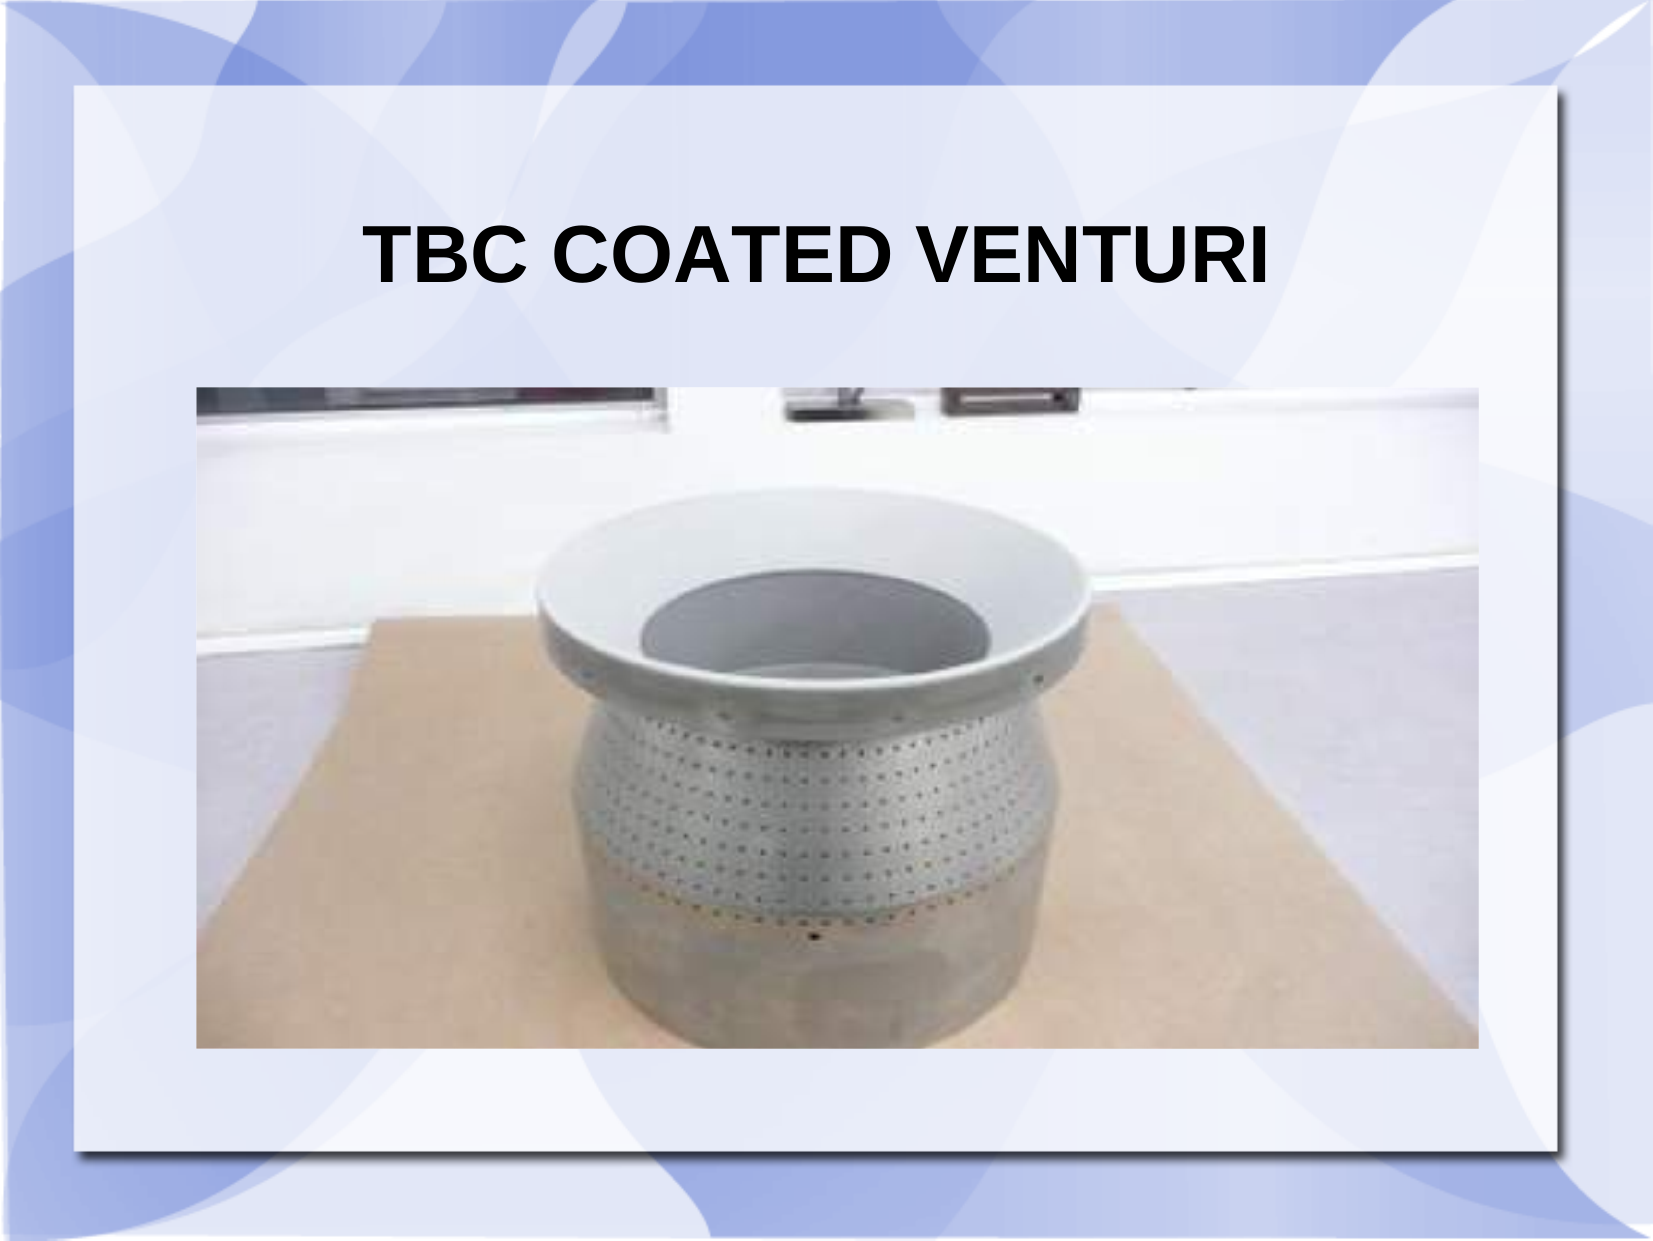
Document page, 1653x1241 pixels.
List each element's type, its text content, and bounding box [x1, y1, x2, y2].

picture [0, 0, 1653, 1241]
title TBC COATED VENTURI [195, 119, 1441, 320]
